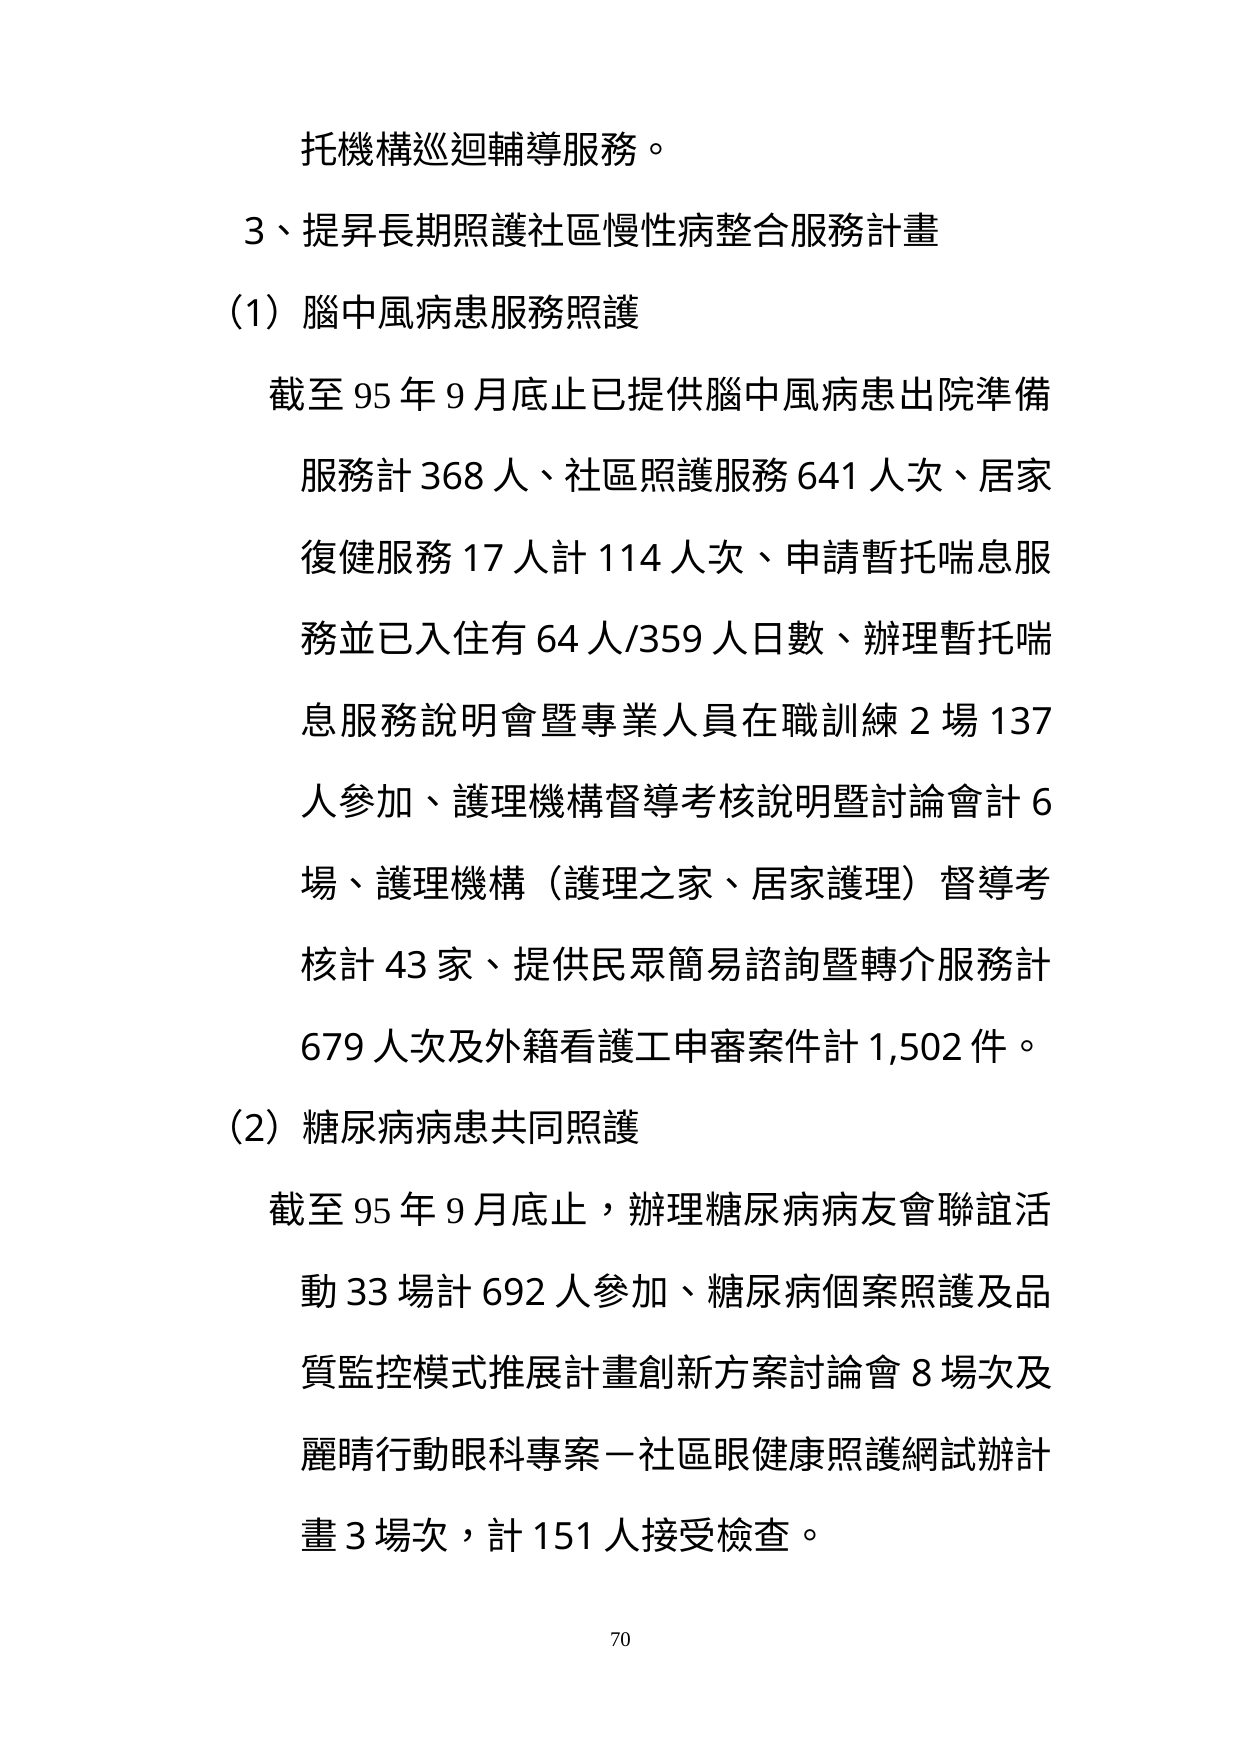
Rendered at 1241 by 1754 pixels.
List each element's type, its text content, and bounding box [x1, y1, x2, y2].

text 3、提昇長期照護社區慢性病整合服務計畫 [244, 201, 1053, 256]
text 截至95年9月底止，辦理糖尿病病友會聯誼活動33場計692人參加、糖尿病個案照護及品質監控模式推展計畫創新方案討論會8場次及麗睛行動眼科專案－社區眼健康照護網試辦計畫3場次，計151人接受檢查。 [225, 1180, 1053, 1560]
text 托機構巡迴輔導服務。 [225, 120, 1053, 174]
text 截至95年9月底止已提供腦中風病患出院準備服務計368人、社區照護服務641人次、居家復健服務17人計114人次、申請暫托喘息服務並已入住有64人/359人日數、辦理暫托喘息服務說明會暨專業人員在職訓練2場137人參加、護理機構督導考核說明暨討論會計6場、護理機構（護理之家、居家護理）督導考核計43家、提供民眾簡易諮詢暨轉介服務計679人次及外籍看護工申審案件計1,502件。 [225, 364, 1053, 1071]
text （2）糖尿病病患共同照護 [206, 1098, 1053, 1153]
text （1）腦中風病患服務照護 [187, 283, 1053, 337]
